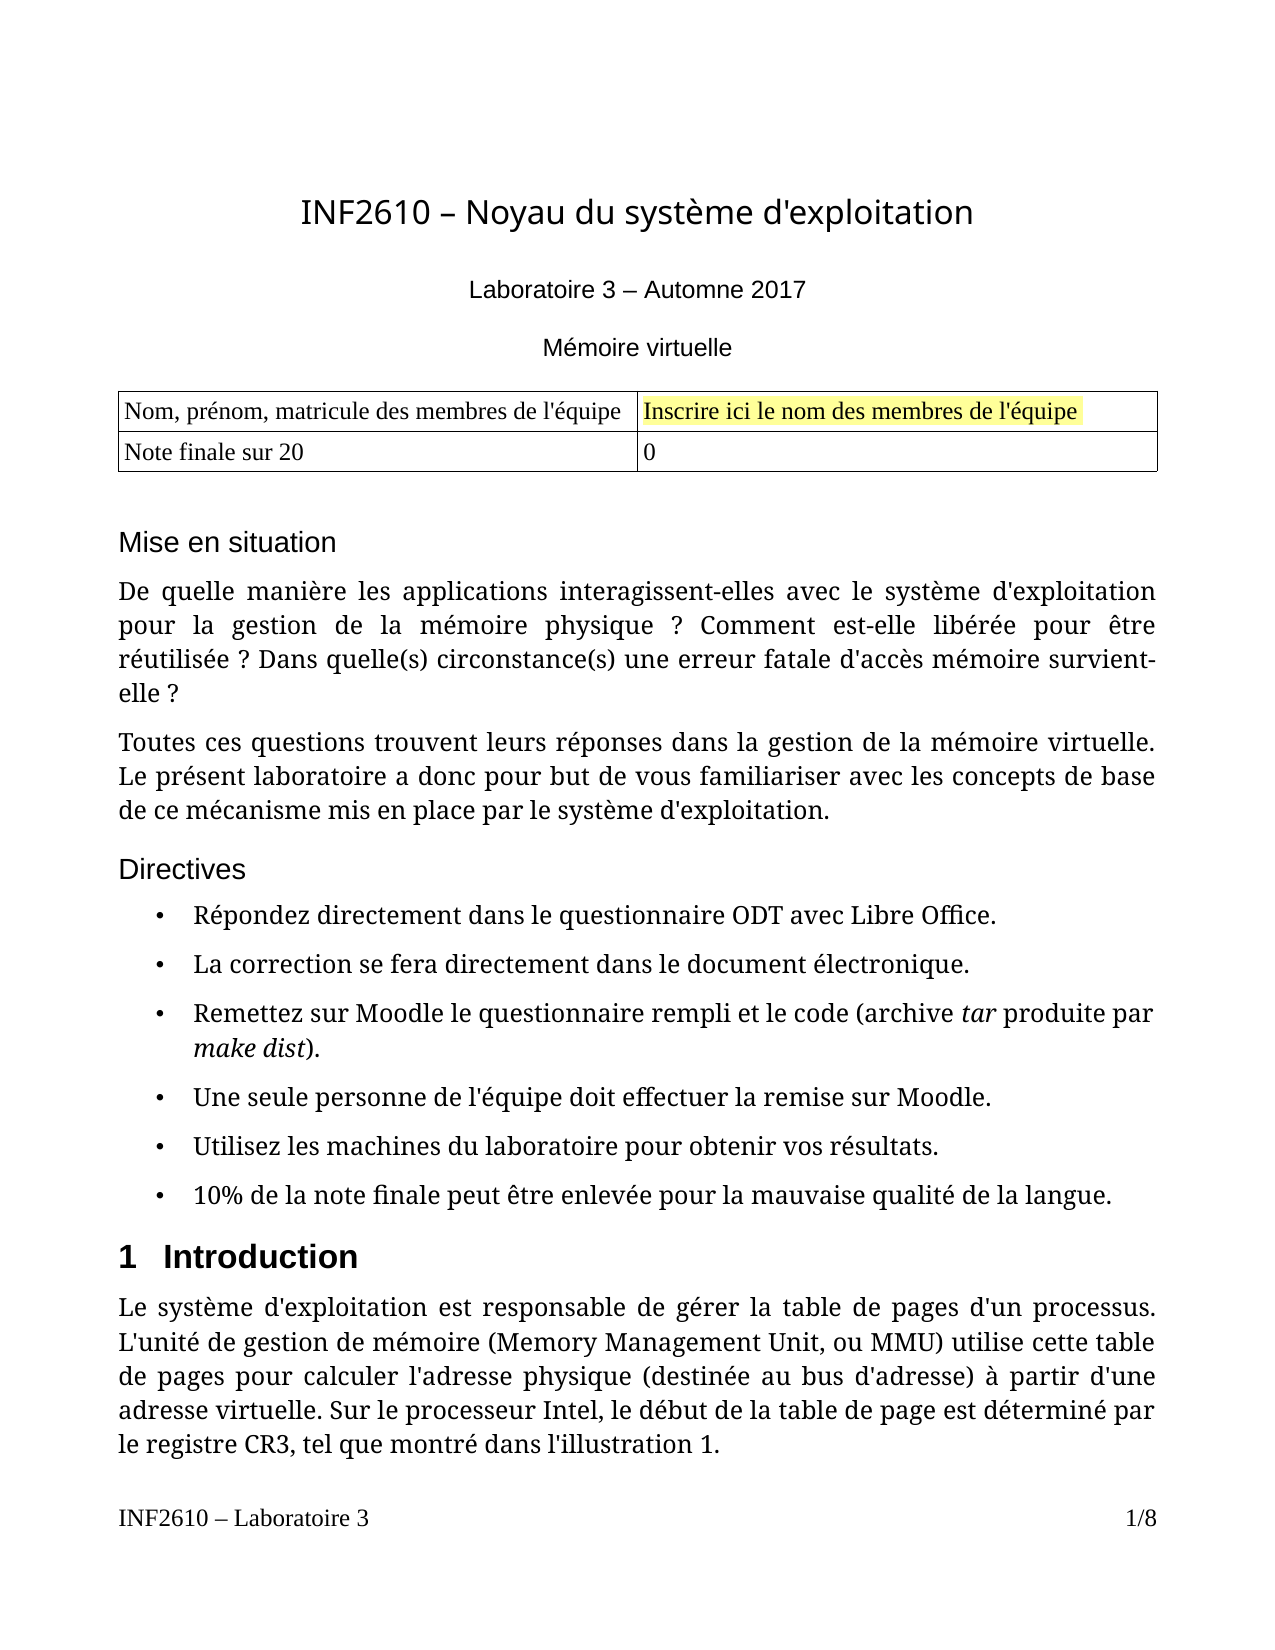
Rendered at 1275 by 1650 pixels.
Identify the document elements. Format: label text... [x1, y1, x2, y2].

subtitle Mise en situation [118, 525, 1157, 558]
list La correction se fera directement dans le document électronique. [156, 947, 1157, 981]
list Remettez sur Moodle le questionnaire rempli et le code (archive tar produite par make dist). [156, 996, 1157, 1064]
table_cell 0 [638, 432, 1157, 471]
list Utilisez les machines du laboratoire pour obtenir vos résultats. [156, 1128, 1157, 1162]
subtitle Directives [118, 852, 1157, 886]
list Répondez directement dans le questionnaire ODT avec Libre Office. [156, 898, 1157, 932]
text Le système d'exploitation est responsable de gérer la table de pages d'un processus. L'unité de gestion de mémoire (Memory Management Unit, ou MMU) utilise cette table de pages pour calculer l'adresse physique (destinée au bus d'adresse) à partir d'une adresse virtuelle. Sur le processeur Intel, le début de la table de page est déterminé par le registre CR3, tel que montré dans l'illustration 1. [118, 1290, 1157, 1460]
list Une seule personne de l'équipe doit effectuer la remise sur Moodle. [156, 1079, 1157, 1113]
table_header Nom, prénom, matricule des membres de l'équipe [119, 392, 637, 431]
text Toutes ces questions trouvent leurs réponses dans la gestion de la mémoire virtuelle. Le présent laboratoire a donc pour but de vous familiariser avec les concepts de base de ce mécanisme mis en place par le système d'exploitation. [118, 725, 1157, 827]
subtitle Introduction [118, 1236, 1157, 1275]
text Mémoire virtuelle [118, 333, 1157, 362]
table_header Inscrire ici le nom des membres de l'équipe [638, 392, 1157, 431]
text INF2610 – Noyau du système d'exploitation [118, 189, 1157, 234]
text De quelle manière les applications interagissent-elles avec le système d'exploitation pour la gestion de la mémoire physique ? Comment est-elle libérée pour être réutilisée ? Dans quelle(s) circonstance(s) une erreur fatale d'accès mémoire survient-elle ? [118, 573, 1157, 710]
list 10% de la note finale peut être enlevée pour la mauvaise qualité de la langue. [156, 1177, 1157, 1211]
table_cell Note finale sur 20 [119, 432, 637, 471]
text Laboratoire 3 – Automne 2017 [118, 276, 1157, 304]
